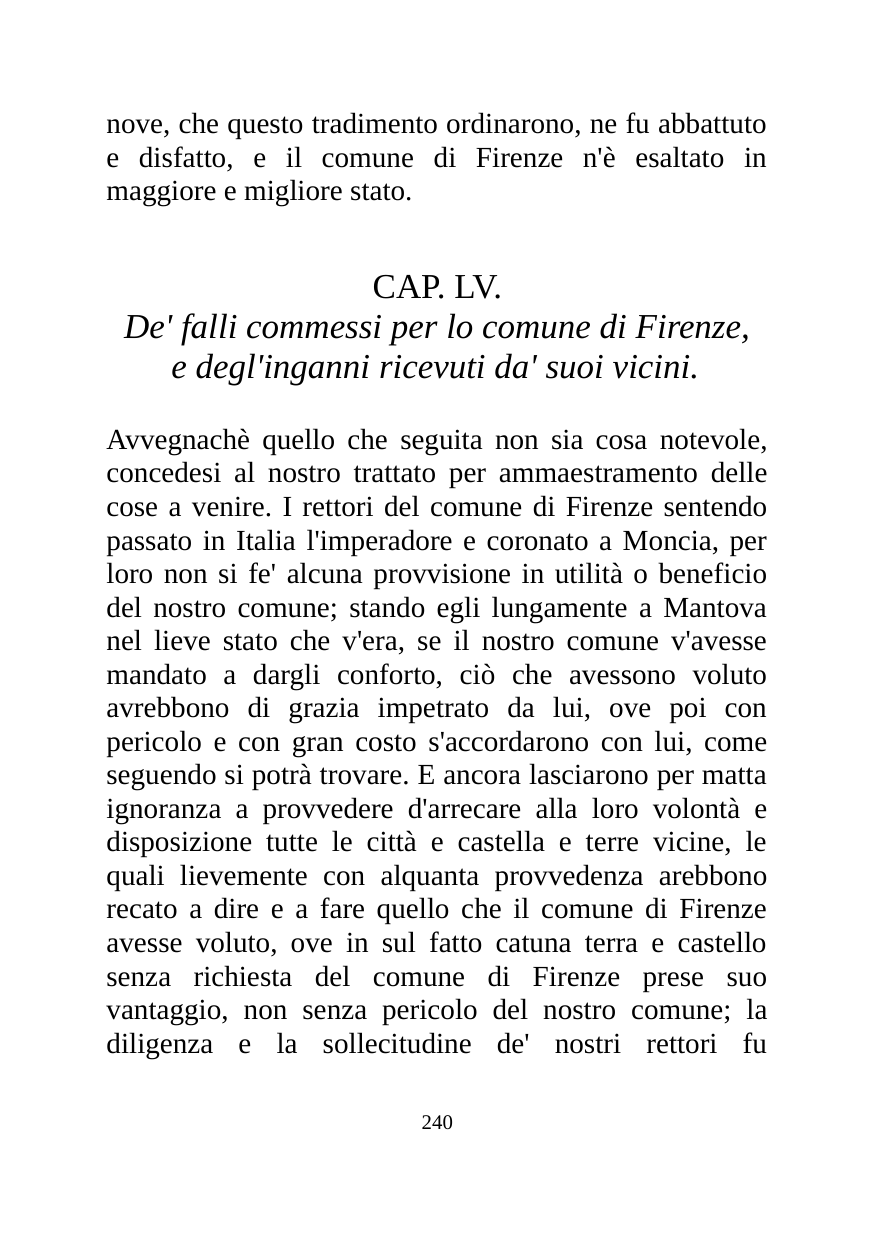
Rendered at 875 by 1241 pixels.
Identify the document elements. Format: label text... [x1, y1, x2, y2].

text nove, che questo tradimento ordinarono, ne fu abbattuto e disfatto, e il comune di Firenze n'è esaltato in maggiore e migliore stato. [106, 106, 768, 207]
subtitle CAP. LV. De' falli commessi per lo comune di Firenze, e degl'inganni ricevuti da' suoi vicini. [106, 266, 768, 387]
text Avvegnachè quello che seguita non sia cosa notevole, concedesi al nostro trattato per ammaestramento delle cose a venire. I rettori del comune di Firenze sentendo passato in Italia l'imperadore e coronato a Moncia, per loro non si fe' alcuna provvisione in utilità o beneficio del nostro comune; stando egli lungamente a Mantova nel lieve stato che v'era, se il nostro comune v'avesse mandato a dargli conforto, ciò che avessono voluto avrebbono di grazia impetrato da lui, ove poi con pericolo e con gran costo s'accordarono con lui, come seguendo si potrà trovare. E ancora lasciarono per matta ignoranza a provvedere d'arrecare alla loro volontà e disposizione tutte le città e castella e terre vicine, le quali lievemente con alquanta provvedenza arebbono recato a dire e a fare quello che il comune di Firenze avesse voluto, ove in sul fatto catuna terra e castello senza richiesta del comune di Firenze prese suo vantaggio, non senza pericolo del nostro comune; la diligenza e la sollecitudine de' nostri rettori fu [106, 422, 768, 1059]
